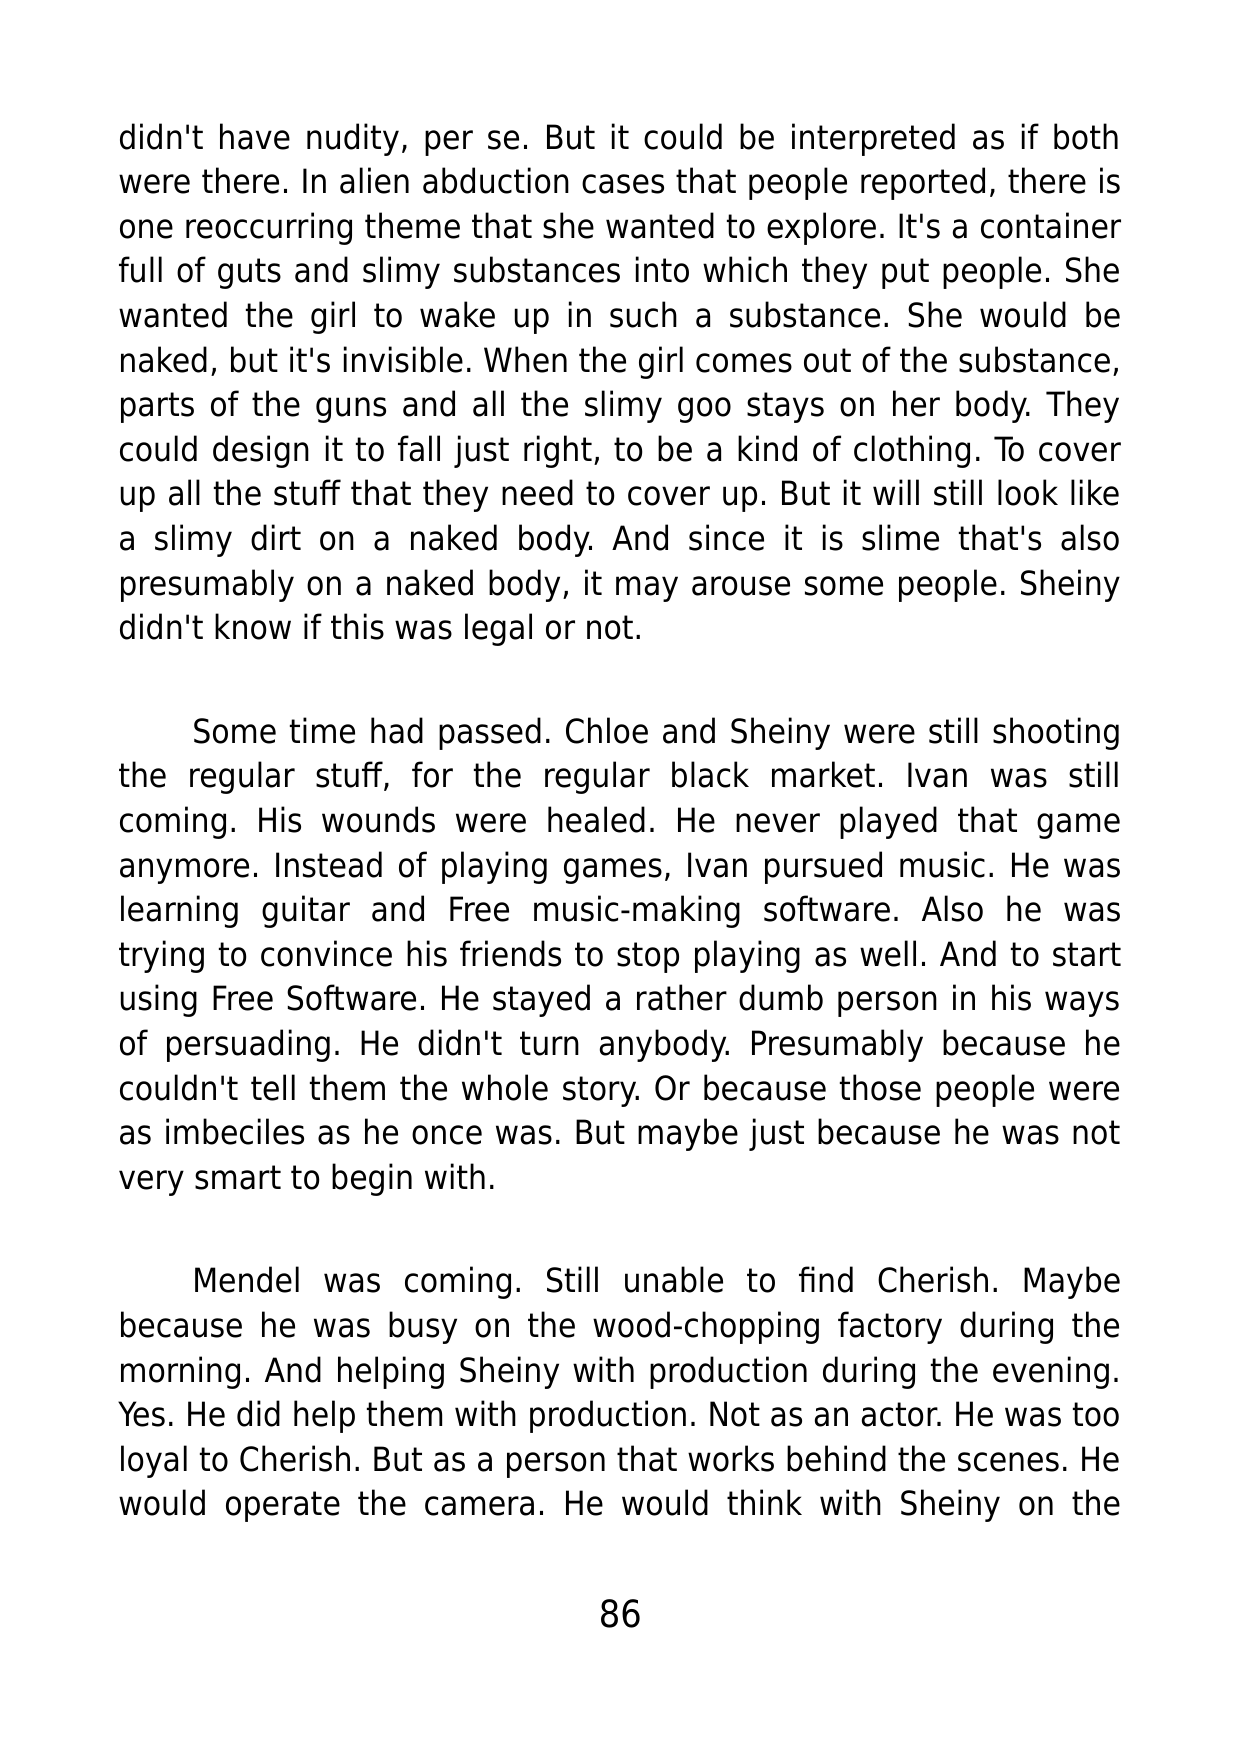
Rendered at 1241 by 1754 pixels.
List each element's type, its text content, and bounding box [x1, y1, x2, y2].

text didn't have nudity, per se. But it could be interpreted as if both were there. In alien abduction cases that people reported, there is one reoccurring theme that she wanted to explore. It's a container full of guts and slimy substances into which they put people. She wanted the girl to wake up in such a substance. She would be naked, but it's invisible. When the girl comes out of the substance, parts of the guns and all the slimy goo stays on her body. They could design it to fall just right, to be a kind of clothing. To cover up all the stuff that they need to cover up. But it will still look like a slimy dirt on a naked body. And since it is slime that's also presumably on a naked body, it may arouse some people. Sheiny didn't know if this was legal or not. [118, 118, 1122, 647]
text Mendel was coming. Still unable to find Cherish. Maybe because he was busy on the wood-chopping factory during the morning. And helping Sheiny with production during the evening. Yes. He did help them with production. Not as an actor. He was too loyal to Cherish. But as a person that works behind the scenes. He would operate the camera. He would think with Sheiny on the [118, 1262, 1122, 1524]
text Some time had passed. Chloe and Sheiny were still shooting the regular stuff, for the regular black market. Ivan was still coming. His wounds were healed. He never played that game anymore. Instead of playing games, Ivan pursued music. He was learning guitar and Free music-making software. Also he was trying to convince his friends to stop playing as well. And to start using Free Software. He stayed a rather dumb person in his ways of persuading. He didn't turn anybody. Presumably because he couldn't tell them the whole story. Or because those people were as imbeciles as he once was. But maybe just because he was not very smart to begin with. [118, 712, 1122, 1197]
